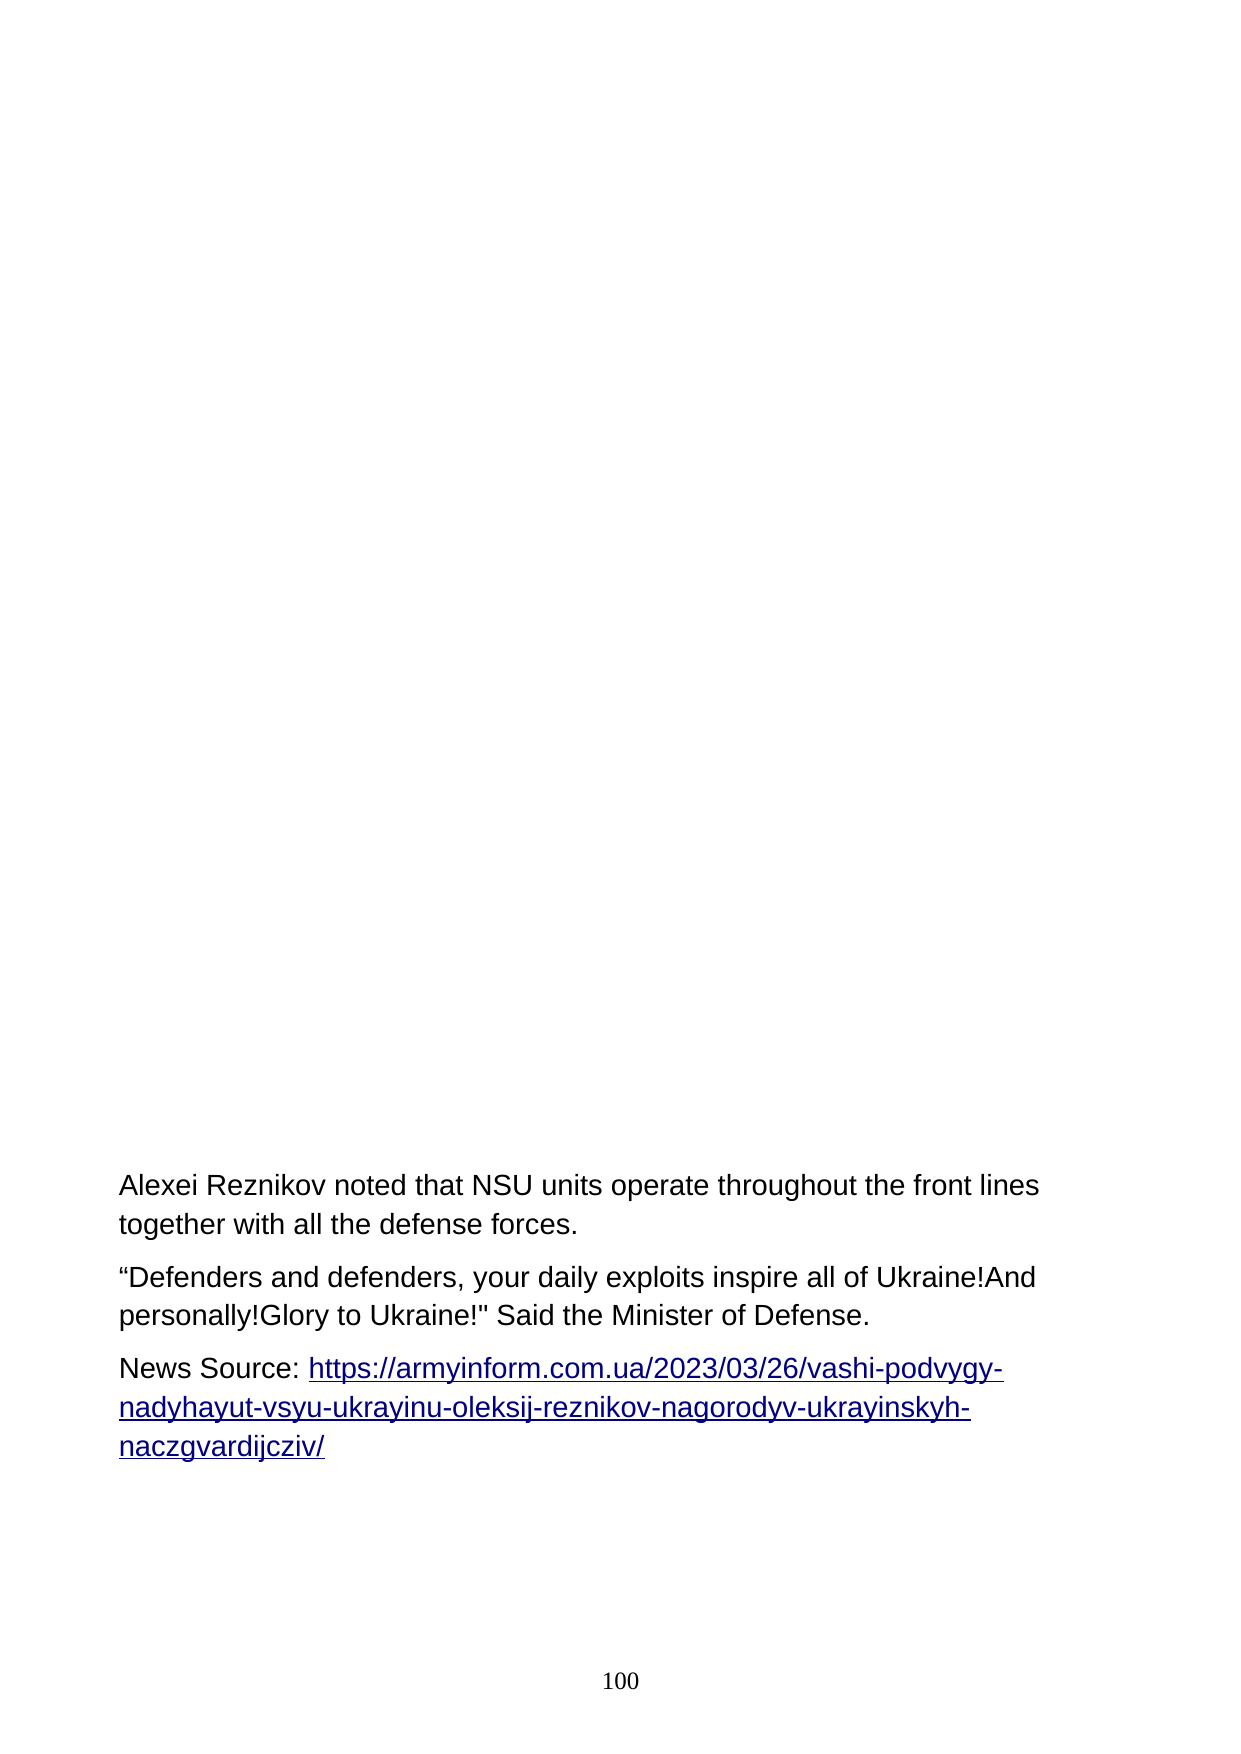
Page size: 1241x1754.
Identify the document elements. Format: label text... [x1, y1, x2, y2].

text Alexei Reznikov noted that NSU units operate throughout the front lines together with all the defense forces. [118, 118, 1122, 1240]
text News Source: https://armyinform.com.ua/2023/03/26/vashi-podvygy-nadyhayut-vsyu-ukrayinu-oleksij-reznikov-nagorodyv-ukrayinskyh-naczgvardijcziv/ [118, 1352, 1122, 1462]
text “Defenders and defenders, your daily exploits inspire all of Ukraine!And personally!Glory to Ukraine!" Said the Minister of Defense. [118, 1260, 1122, 1332]
